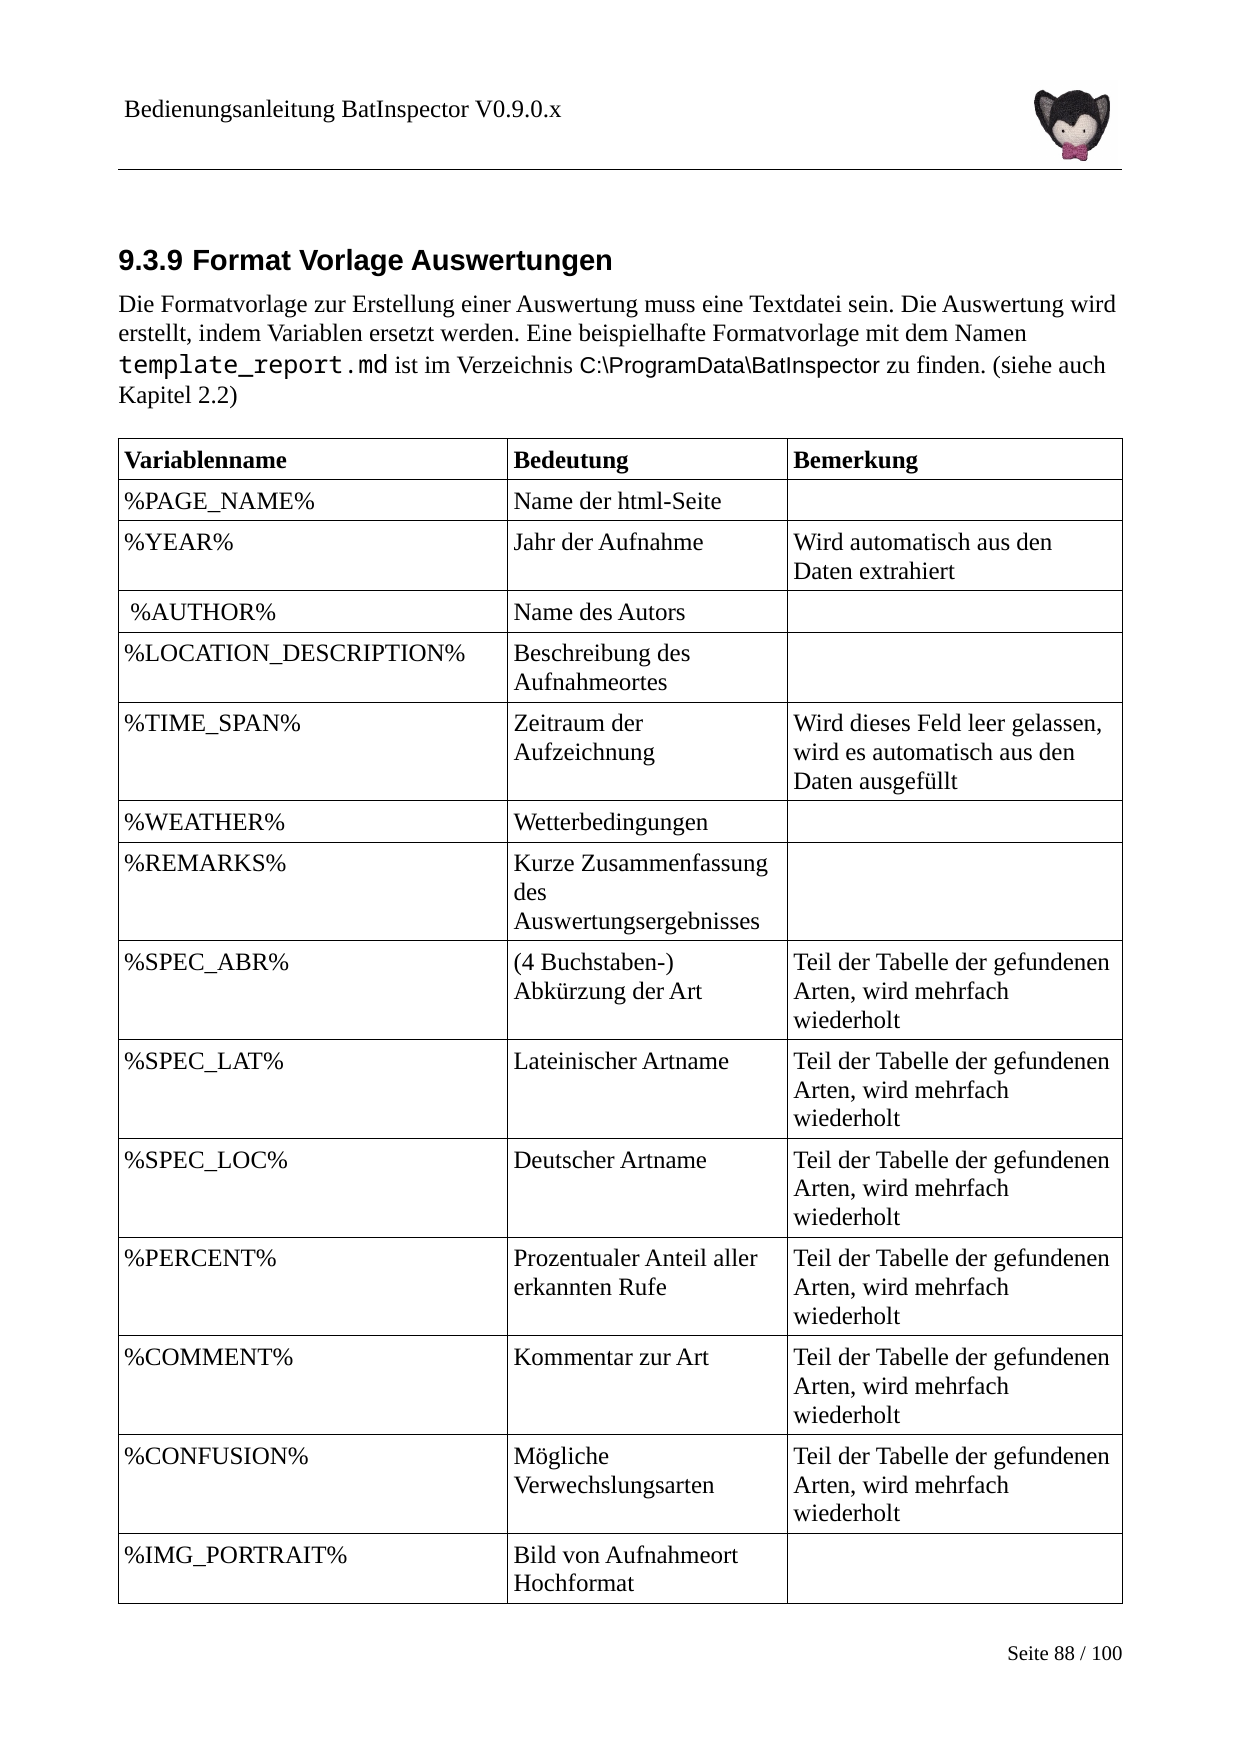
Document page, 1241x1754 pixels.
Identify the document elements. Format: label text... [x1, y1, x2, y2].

table_cell %SPEC_LOC% [119, 1139, 507, 1237]
table_cell Jahr der Aufnahme [508, 521, 787, 590]
table_cell (4 Buchstaben-) Abkürzung der Art [508, 941, 787, 1039]
table_cell %IMG_PORTRAIT% [119, 1534, 507, 1603]
table_cell Zeitraum der Aufzeichnung [508, 703, 787, 800]
table_cell %COMMENT% [119, 1336, 507, 1434]
table_cell Name der html-Seite [508, 480, 787, 520]
table_cell [788, 633, 1122, 702]
table_cell Wetterbedingungen [508, 801, 787, 842]
table_cell %LOCATION_DESCRIPTION% [119, 633, 507, 702]
table_cell %WEATHER% [119, 801, 507, 842]
table_cell %CONFUSION% [119, 1435, 507, 1533]
table_cell Deutscher Artname [508, 1139, 787, 1237]
table_cell %AUTHOR% [119, 591, 507, 632]
table_header Bemerkung [788, 439, 1122, 479]
table_cell %TIME_SPAN% [119, 703, 507, 800]
table_cell Wird dieses Feld leer gelassen, wird es automatisch aus den Daten ausgefüllt [788, 703, 1122, 800]
table_cell Teil der Tabelle der gefundenen Arten, wird mehrfach wiederholt [788, 1238, 1122, 1335]
table_cell Teil der Tabelle der gefundenen Arten, wird mehrfach wiederholt [788, 1336, 1122, 1434]
table_cell Teil der Tabelle der gefundenen Arten, wird mehrfach wiederholt [788, 941, 1122, 1039]
table_cell [788, 591, 1122, 632]
picture [1030, 80, 1119, 169]
table_cell [788, 801, 1122, 842]
subtitle Format Vorlage Auswertungen [118, 243, 1122, 276]
table_cell %SPEC_ABR% [119, 941, 507, 1039]
table_cell Kommentar zur Art [508, 1336, 787, 1434]
table_cell Wird automatisch aus den Daten extrahiert [788, 521, 1122, 590]
table_header Variablenname [119, 439, 507, 479]
table_cell Name des Autors [508, 591, 787, 632]
table_cell %REMARKS% [119, 843, 507, 940]
table_cell Teil der Tabelle der gefundenen Arten, wird mehrfach wiederholt [788, 1435, 1122, 1533]
table_cell [788, 480, 1122, 520]
table_cell %PAGE_NAME% [119, 480, 507, 520]
table_cell Prozentualer Anteil aller erkannten Rufe [508, 1238, 787, 1335]
table_cell Bild von Aufnahmeort Hochformat [508, 1534, 787, 1603]
table_cell Teil der Tabelle der gefundenen Arten, wird mehrfach wiederholt [788, 1040, 1122, 1138]
table_cell %YEAR% [119, 521, 507, 590]
table_cell Beschreibung des Aufnahmeortes [508, 633, 787, 702]
table_header Bedeutung [508, 439, 787, 479]
text Die Formatvorlage zur Erstellung einer Auswertung muss eine Textdatei sein. Die Auswertung wird erstellt, indem Variablen ersetzt werden. Eine beispielhafte Formatvorlage mit dem Namen template_report.md ist im Verzeichnis C:\ProgramData\BatInspector zu finden. (siehe auch Kapitel 2.2) [118, 289, 1122, 409]
table_cell Mögliche Verwechslungsarten [508, 1435, 787, 1533]
table_cell [788, 843, 1122, 940]
table_cell Teil der Tabelle der gefundenen Arten, wird mehrfach wiederholt [788, 1139, 1122, 1237]
table_cell Lateinischer Artname [508, 1040, 787, 1138]
table_cell Kurze Zusammenfassung des Auswertungsergebnisses [508, 843, 787, 940]
table_cell %SPEC_LAT% [119, 1040, 507, 1138]
table_cell [788, 1534, 1122, 1603]
table_cell %PERCENT% [119, 1238, 507, 1335]
